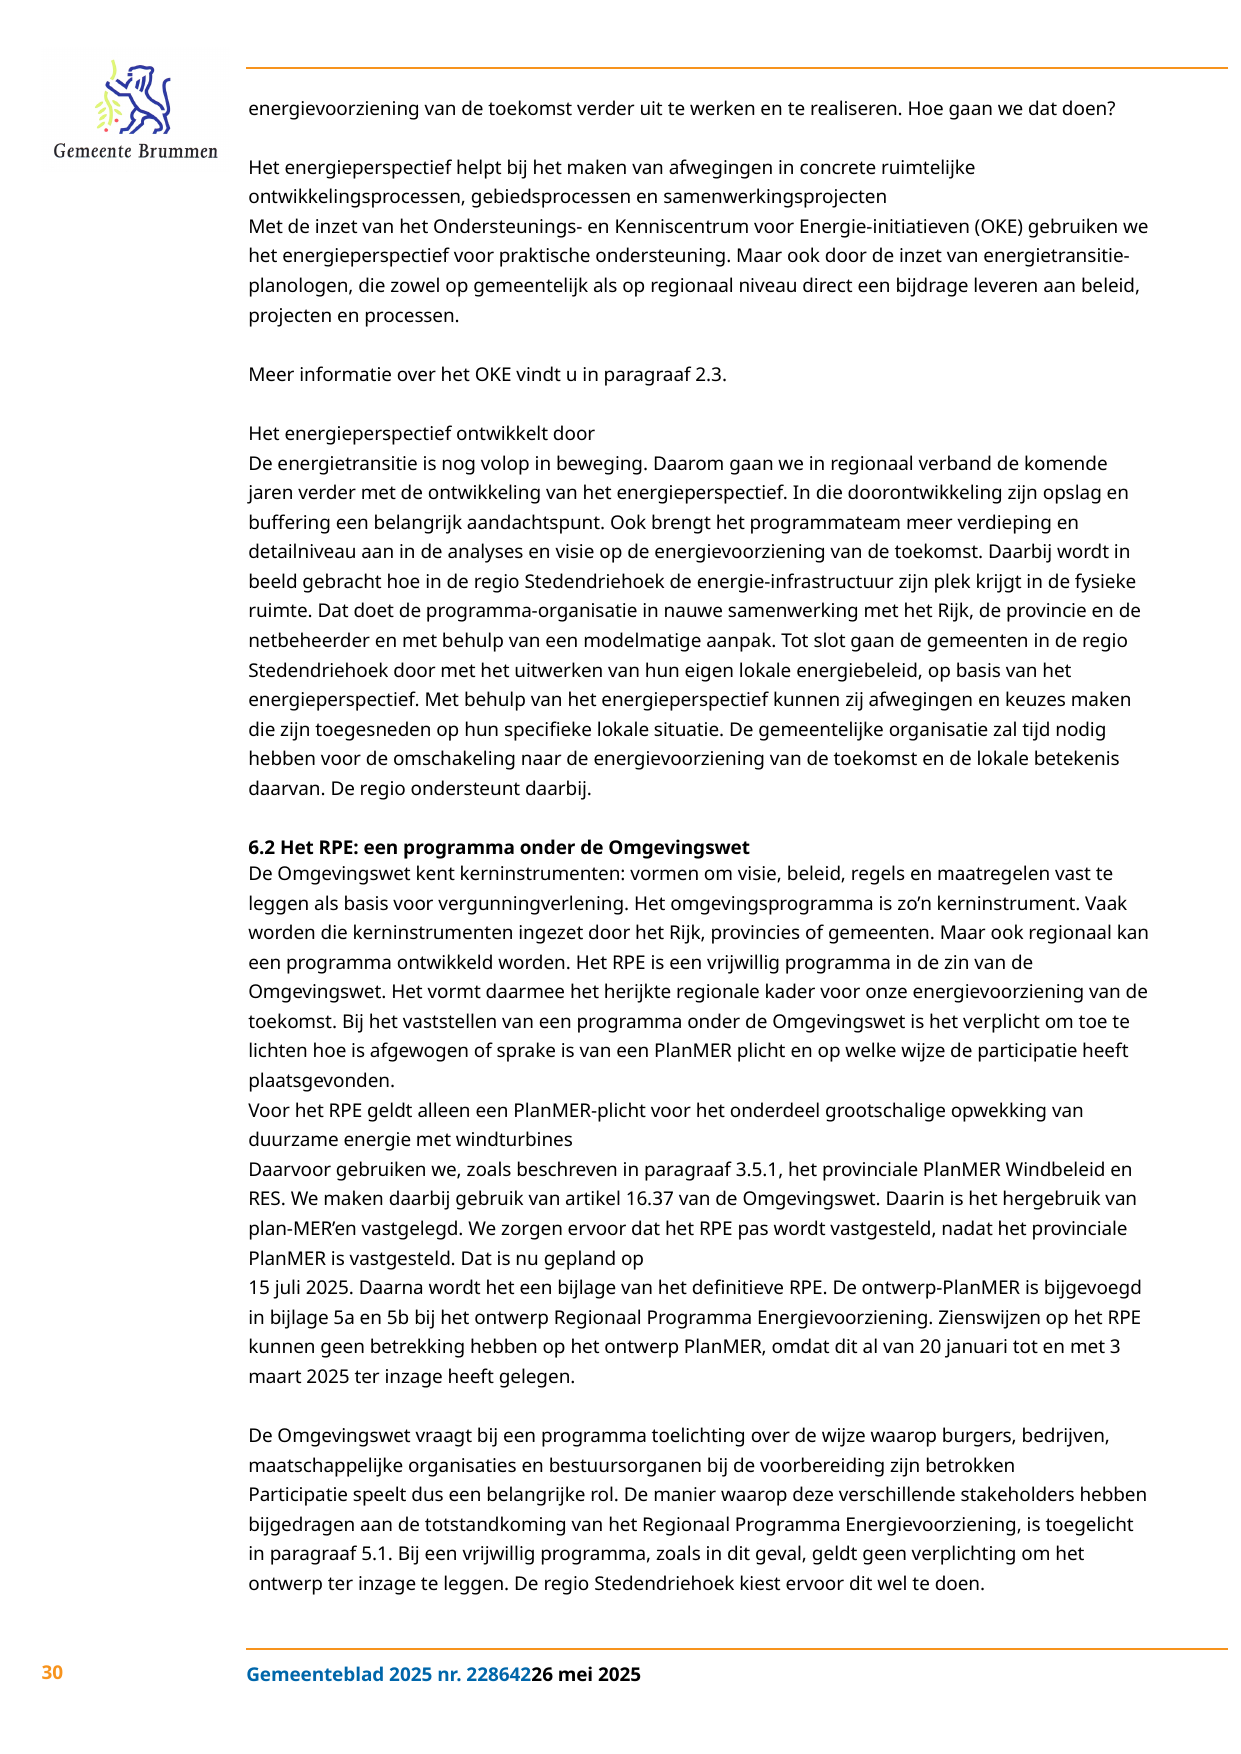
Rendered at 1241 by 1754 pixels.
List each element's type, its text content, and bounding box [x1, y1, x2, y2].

text Het energieperspectief helpt bij het maken van afwegingen in concrete ruimtelijke ontwikkelingsprocessen, gebiedsprocessen en samenwerkingsprojecten [248, 154, 1152, 209]
text 6.2 Het RPE: een programma onder de Omgevingswet [248, 834, 1152, 860]
text Het energieperspectief ontwikkelt door [248, 420, 1152, 446]
text 15 juli 2025. Daarna wordt het een bijlage van het definitieve RPE. De ontwerp-PlanMER is bijgevoegd in bijlage 5a en 5b bij het ontwerp Regionaal Programma Energievoorziening. Zienswijzen op het RPE kunnen geen betrekking hebben op het ontwerp PlanMER, omdat dit al van 20 januari tot en met 3 maart 2025 ter inzage heeft gelegen. [248, 1274, 1152, 1389]
text De energietransitie is nog volop in beweging. Daarom gaan we in regionaal verband de komende jaren verder met de ontwikkeling van het energieperspectief. In die doorontwikkeling zijn opslag en buffering een belangrijk aandachtspunt. Ook brengt het programmateam meer verdieping en detailniveau aan in de analyses en visie op de energievoorziening van de toekomst. Daarbij wordt in beeld gebracht hoe in de regio Stedendriehoek de energie-infrastructuur zijn plek krijgt in de fysieke ruimte. Dat doet de programma-organisatie in nauwe samenwerking met het Rijk, de provincie en de netbeheerder en met behulp van een modelmatige aanpak. Tot slot gaan de gemeenten in de regio Stedendriehoek door met het uitwerken van hun eigen lokale energiebeleid, op basis van het energieperspectief. Met behulp van het energieperspectief kunnen zij afwegingen en keuzes maken die zijn toegesneden op hun specifieke lokale situatie. De gemeentelijke organisatie zal tijd nodig hebben voor de omschakeling naar de energievoorziening van de toekomst en de lokale betekenis daarvan. De regio ondersteunt daarbij. [248, 450, 1152, 801]
text energievoorziening van de toekomst verder uit te werken en te realiseren. Hoe gaan we dat doen? [248, 95, 1152, 121]
text Voor het RPE geldt alleen een PlanMER-plicht voor het onderdeel grootschalige opwekking van duurzame energie met windturbines [248, 1097, 1152, 1152]
text Daarvoor gebruiken we, zoals beschreven in paragraaf 3.5.1, het provinciale PlanMER Windbeleid en RES. We maken daarbij gebruik van artikel 16.37 van de Omgevingswet. Daarin is het hergebruik van plan-MER’en vastgelegd. We zorgen ervoor dat het RPE pas wordt vastgesteld, nadat het provinciale PlanMER is vastgesteld. Dat is nu gepland op [248, 1156, 1152, 1270]
text Met de inzet van het Ondersteunings- en Kenniscentrum voor Energie-initiatieven (OKE) gebruiken we het energieperspectief voor praktische ondersteuning. Maar ook door de inzet van energietransitie-planologen, die zowel op gemeentelijk als op regionaal niveau direct een bijdrage leveren aan beleid, projecten en processen. [248, 213, 1152, 328]
picture [41, 47, 231, 172]
text Meer informatie over het OKE vindt u in paragraaf 2.3. [248, 361, 1152, 387]
text De Omgevingswet vraagt bij een programma toelichting over de wijze waarop burgers, bedrijven, maatschappelijke organisaties en bestuursorganen bij de voorbereiding zijn betrokken [248, 1422, 1152, 1477]
text Participatie speelt dus een belangrijke rol. De manier waarop deze verschillende stakeholders hebben bijgedragen aan de totstandkoming van het Regionaal Programma Energievoorziening, is toegelicht in paragraaf 5.1. Bij een vrijwillig programma, zoals in dit geval, geldt geen verplichting om het ontwerp ter inzage te leggen. De regio Stedendriehoek kiest ervoor dit wel te doen. [248, 1481, 1152, 1596]
text De Omgevingswet kent kerninstrumenten: vormen om visie, beleid, regels en maatregelen vast te leggen als basis voor vergunningverlening. Het omgevingsprogramma is zo’n kerninstrument. Vaak worden die kerninstrumenten ingezet door het Rijk, provincies of gemeenten. Maar ook regionaal kan een programma ontwikkeld worden. Het RPE is een vrijwillig programma in de zin van de Omgevingswet. Het vormt daarmee het herijkte regionale kader voor onze energievoorziening van de toekomst. Bij het vaststellen van een programma onder de Omgevingswet is het verplicht om toe te lichten hoe is afgewogen of sprake is van een PlanMER plicht en op welke wijze de participatie heeft plaatsgevonden. [248, 860, 1152, 1093]
